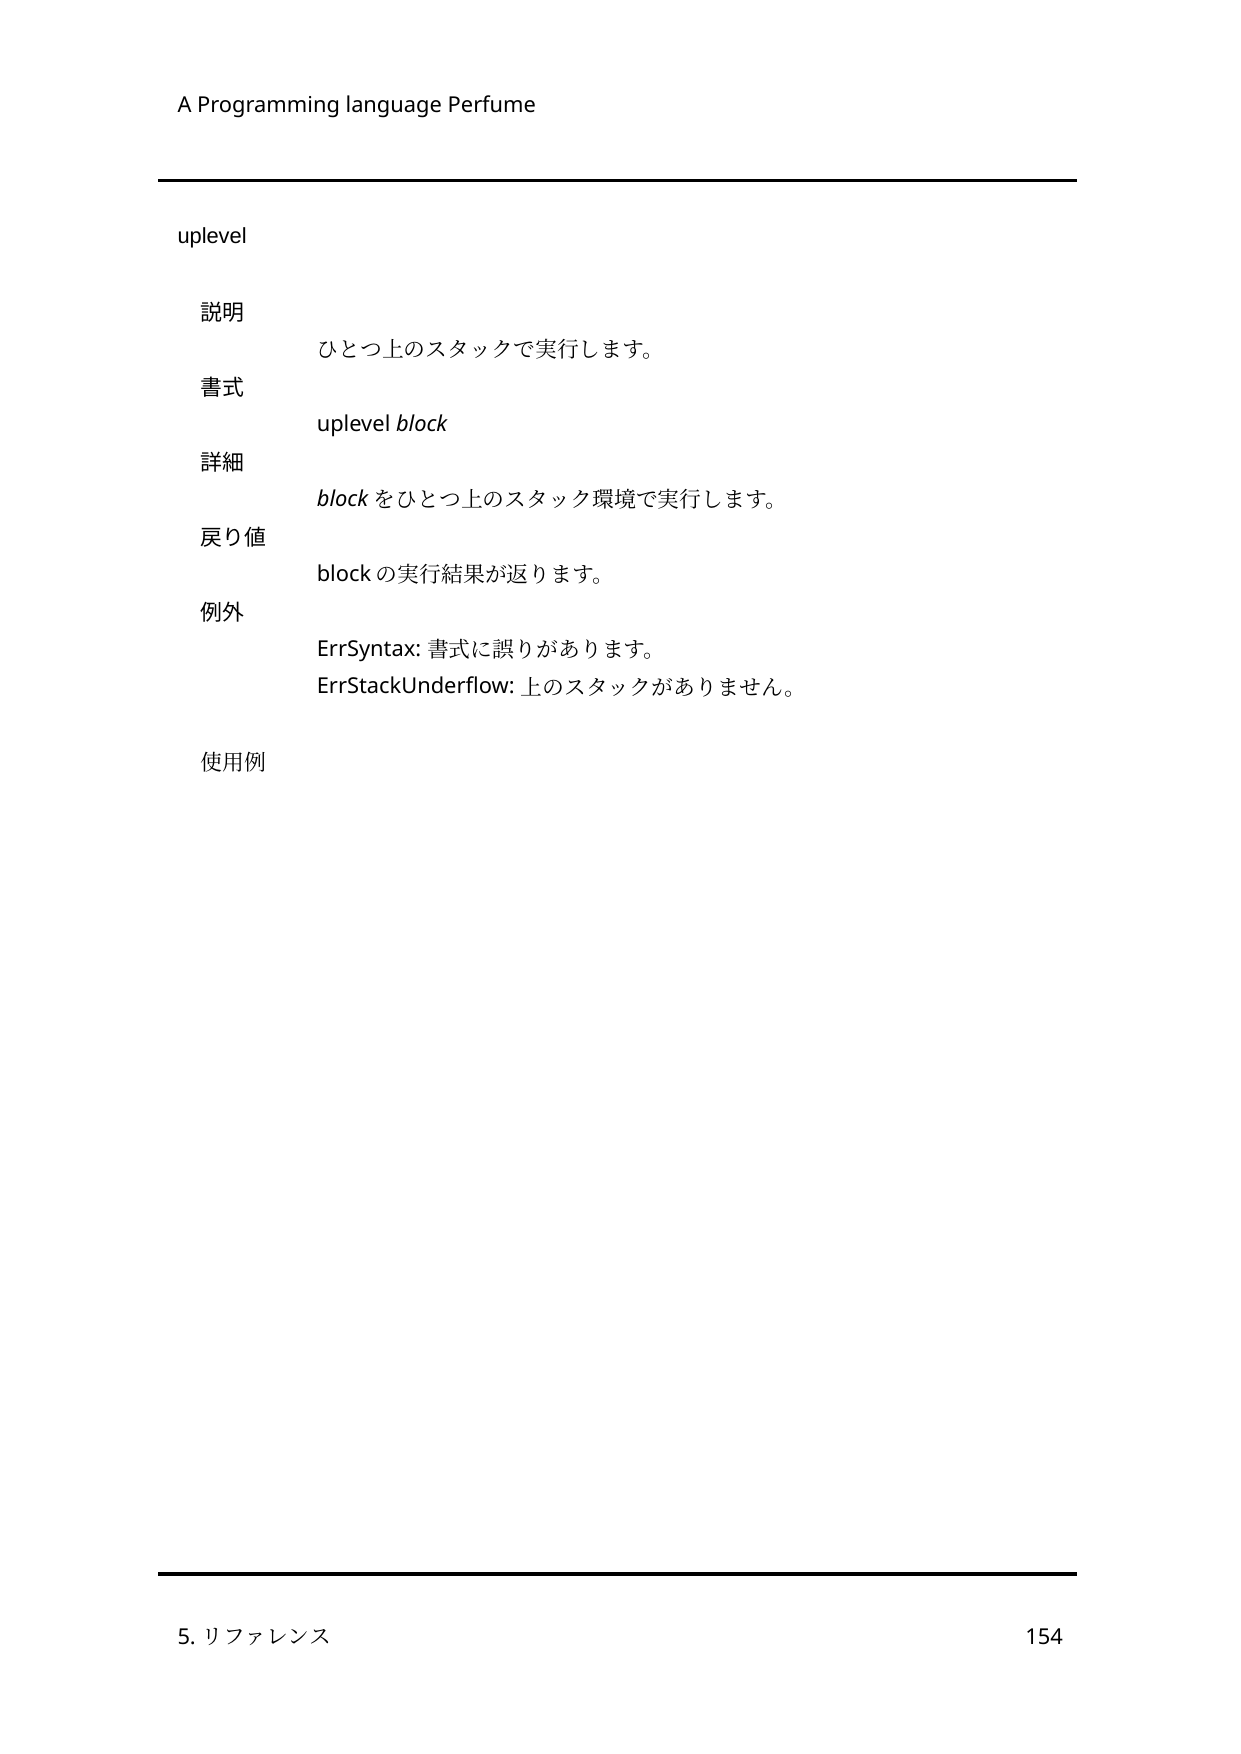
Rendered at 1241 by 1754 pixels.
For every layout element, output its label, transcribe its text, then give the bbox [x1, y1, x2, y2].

subtitle uplevel [177, 217, 1063, 254]
table_cell 例外 [200, 592, 317, 717]
table_header ひとつ上のスタックで実行します。 [317, 292, 1063, 367]
table_cell 使用例 [200, 717, 317, 817]
table_cell 詳細 [200, 442, 317, 517]
table_cell blockの実行結果が返ります。 [317, 517, 1063, 592]
table_header 説明 [200, 292, 317, 367]
table_cell 戻り値 [200, 517, 317, 592]
table_cell [317, 717, 1063, 817]
table_cell block をひとつ上のスタック環境で実行します。 [317, 442, 1063, 517]
table_cell 書式 [200, 367, 317, 442]
table_cell uplevel block [317, 367, 1063, 442]
table_cell ErrSyntax: 書式に誤りがあります。 ErrStackUnderflow: 上のスタックがありません。 [317, 592, 1063, 717]
